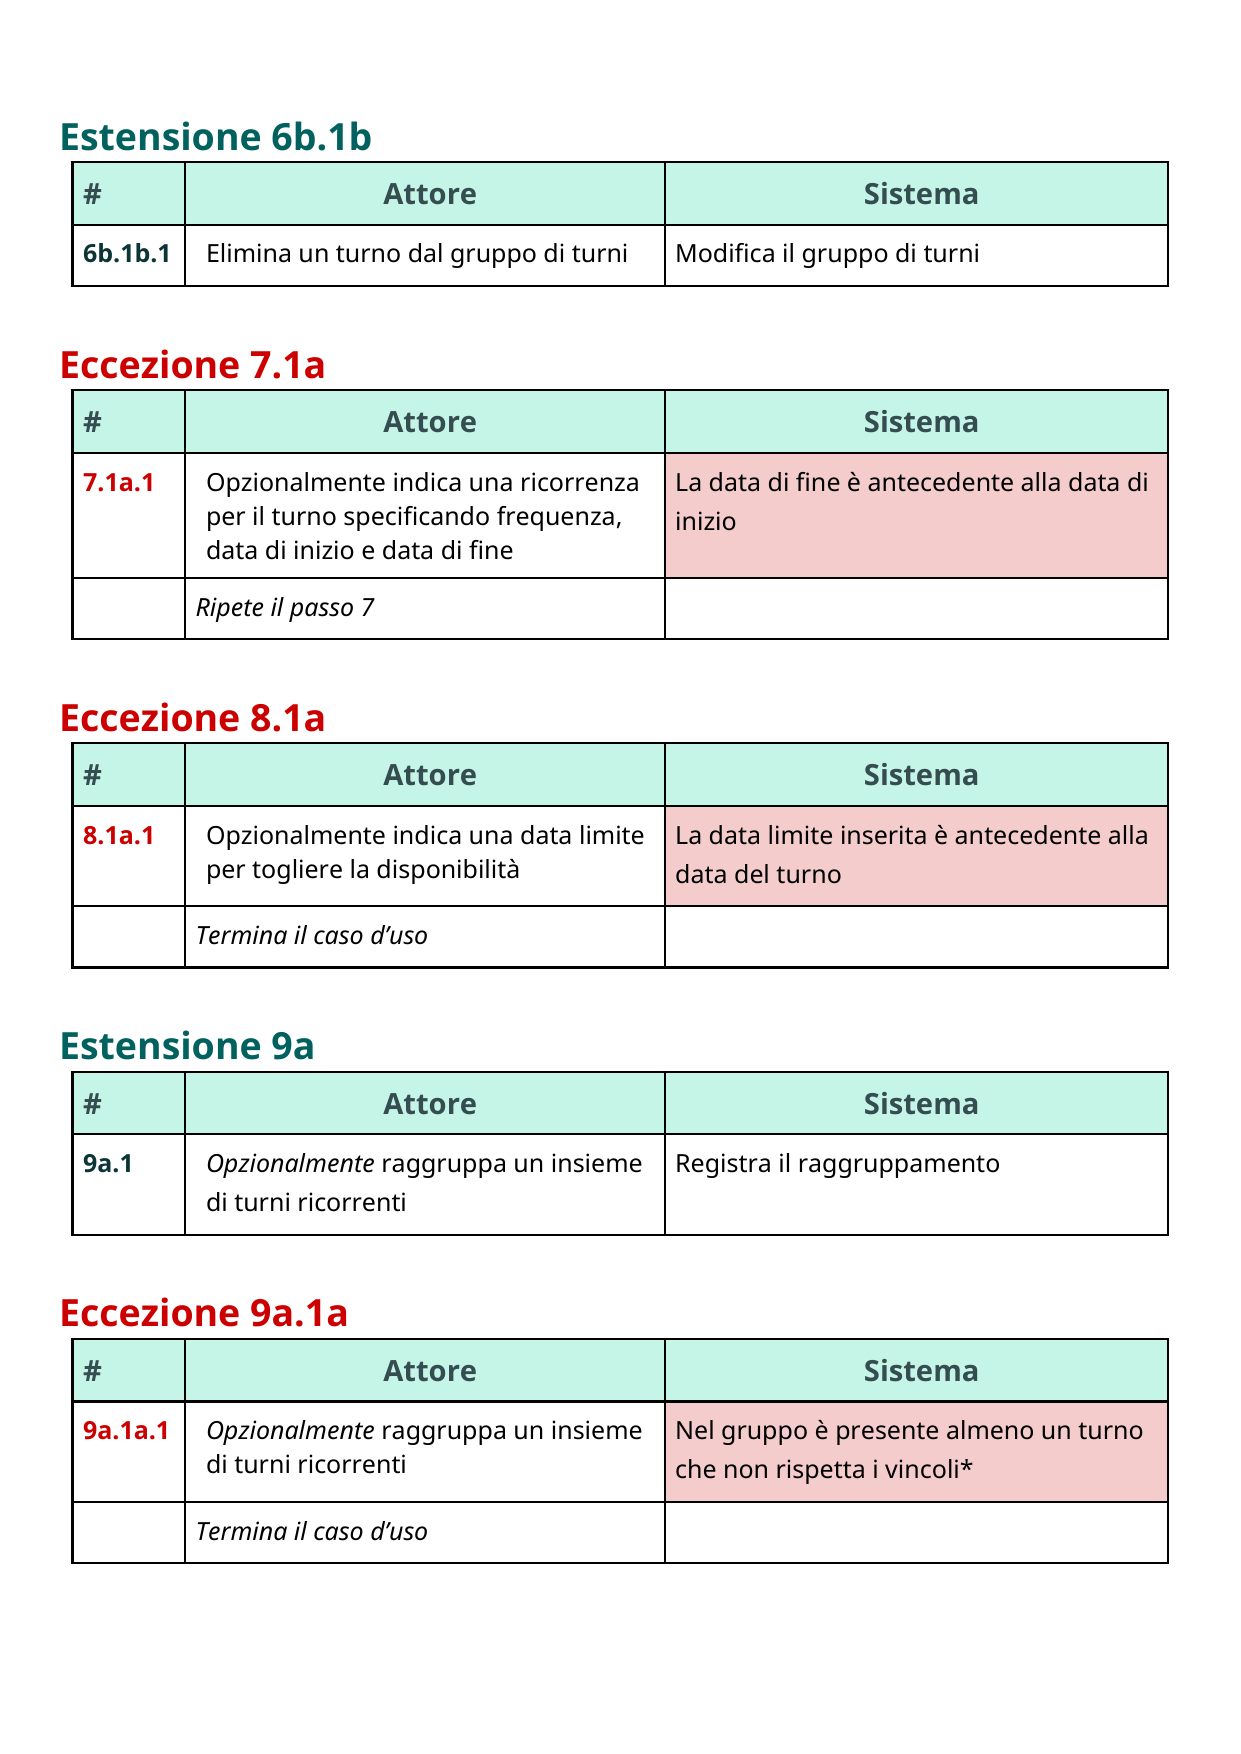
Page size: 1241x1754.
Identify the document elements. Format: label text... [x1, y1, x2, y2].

table_header Attore [186, 1073, 664, 1133]
table_header Attore [186, 1340, 664, 1400]
table_cell 6b.1b.1 [74, 226, 184, 285]
table_cell Opzionalmente indica una ricorrenza per il turno specificando frequenza, data di inizio e data di fine [186, 454, 664, 577]
table_header Attore [186, 391, 664, 452]
table_cell 8.1a.1 [74, 807, 184, 905]
table_header # [74, 744, 184, 805]
table_cell [74, 1503, 184, 1562]
table_cell [74, 579, 184, 638]
subtitle Eccezione 8.1a [59, 691, 1181, 742]
table_cell Opzionalmente raggruppa un insieme di turni ricorrenti [186, 1403, 664, 1501]
table_cell [74, 907, 184, 966]
table_header # [74, 391, 184, 452]
subtitle Eccezione 7.1a [59, 338, 1181, 389]
table_cell 9a.1a.1 [74, 1403, 184, 1501]
table_header Sistema [666, 744, 1167, 805]
table_cell Registra il raggruppamento [666, 1135, 1167, 1234]
subtitle Eccezione 9a.1a [59, 1287, 1181, 1338]
table_header Attore [186, 744, 664, 805]
table_header Sistema [666, 163, 1167, 224]
table_cell 9a.1 [74, 1135, 184, 1234]
table_header # [74, 1073, 184, 1133]
table_header Attore [186, 163, 664, 224]
table_cell Termina il caso d’uso [186, 907, 664, 966]
table_cell [666, 907, 1167, 966]
table_cell Opzionalmente indica una data limite per togliere la disponibilità [186, 807, 664, 905]
subtitle Estensione 9a [59, 1019, 1181, 1071]
table_cell Ripete il passo 7 [186, 579, 664, 638]
table_header Sistema [666, 1073, 1167, 1133]
table_header # [74, 163, 184, 224]
table_cell La data limite inserita è antecedente alla data del turno [666, 807, 1167, 905]
table_cell Elimina un turno dal gruppo di turni [186, 226, 664, 285]
table_cell 7.1a.1 [74, 454, 184, 577]
table_cell [666, 579, 1167, 638]
table_header # [74, 1340, 184, 1400]
table_cell Nel gruppo è presente almeno un turno che non rispetta i vincoli* [666, 1403, 1167, 1501]
table_cell La data di fine è antecedente alla data di inizio [666, 454, 1167, 577]
table_cell Modifica il gruppo di turni [666, 226, 1167, 285]
subtitle Estensione 6b.1b [59, 110, 1181, 161]
table_cell Termina il caso d’uso [186, 1503, 664, 1562]
table_header Sistema [666, 1340, 1167, 1400]
table_cell Opzionalmente raggruppa un insieme di turni ricorrenti [186, 1135, 664, 1234]
table_cell [666, 1503, 1167, 1562]
table_header Sistema [666, 391, 1167, 452]
